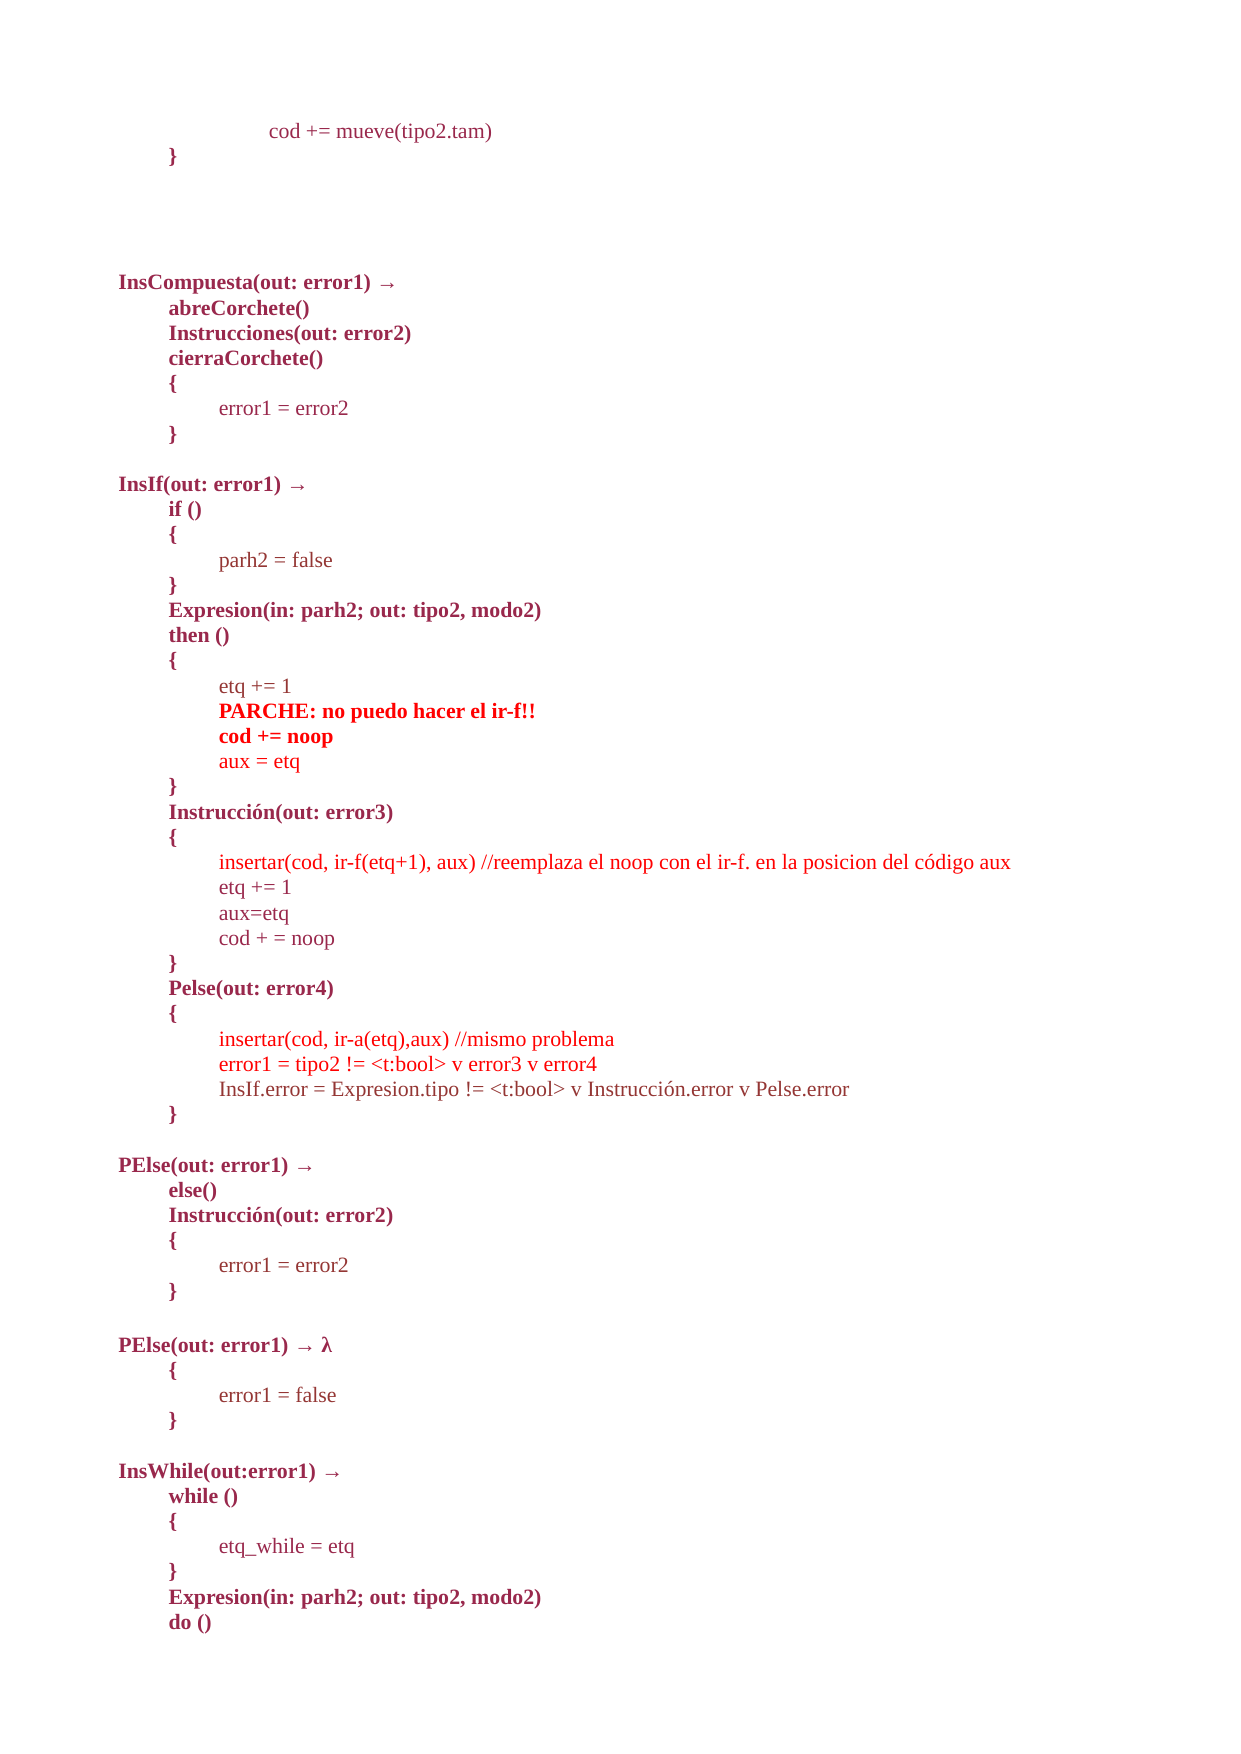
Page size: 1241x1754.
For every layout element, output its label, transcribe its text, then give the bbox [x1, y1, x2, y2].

text etq += 1 [118, 874, 1122, 899]
text { [168, 1000, 1122, 1026]
text { [168, 824, 1122, 849]
text InsIf.error = Expresion.tipo != <t:bool> v Instrucción.error v Pelse.error [168, 1076, 1122, 1101]
text abreCorchete() [118, 294, 1122, 320]
text while () [118, 1483, 1122, 1508]
text do () [168, 1609, 1122, 1634]
text InsIf(out: error1) → [118, 471, 1122, 496]
text Expresion(in: parh2; out: tipo2, modo2) [168, 1584, 1122, 1609]
text Pelse(out: error4) [168, 975, 1122, 1000]
text { [168, 1227, 1122, 1252]
text } [168, 572, 1122, 597]
text if () [118, 496, 1122, 521]
text cod += mueve(tipo2.tam) [168, 118, 1122, 143]
text aux = etq [168, 748, 1122, 773]
text { [168, 370, 1122, 395]
text } [168, 1407, 1122, 1432]
text InsCompuesta(out: error1) → [118, 269, 1122, 294]
text { [168, 647, 1122, 673]
text aux=etq [118, 899, 1122, 925]
text } [168, 773, 1122, 799]
text insertar(cod, ir-f(etq+1), aux) //reemplaza el noop con el ir-f. en la posicion del código aux [168, 849, 1122, 874]
text Instrucciones(out: error2) [168, 320, 1122, 345]
text } [168, 1101, 1122, 1126]
text PElse(out: error1) → [118, 1152, 1122, 1177]
text parh2 = false [168, 547, 1122, 572]
text PElse(out: error1) → λ [118, 1332, 1122, 1357]
text then () [168, 622, 1122, 647]
text cod += noop [168, 723, 1122, 748]
text Expresion(in: parh2; out: tipo2, modo2) [168, 597, 1122, 622]
text insertar(cod, ir-a(etq),aux) //mismo problema [168, 1026, 1122, 1051]
text error1 = tipo2 != <t:bool> v error3 v error4 [168, 1051, 1122, 1076]
text } [168, 1278, 1122, 1303]
text { [168, 521, 1122, 547]
text error1 = error2 [168, 1252, 1122, 1278]
text etq += 1 [168, 673, 1122, 698]
text error1 = false [168, 1382, 1122, 1407]
text error1 = error2 [168, 395, 1122, 421]
text etq_while = etq [118, 1533, 1122, 1558]
text Instrucción(out: error3) [168, 799, 1122, 824]
text else() [118, 1177, 1122, 1202]
text } [168, 421, 1122, 446]
text InsWhile(out:error1) → [118, 1458, 1122, 1483]
text cod + = noop [118, 925, 1122, 950]
text } [118, 1558, 1122, 1584]
text { [168, 1357, 1122, 1382]
text cierraCorchete() [168, 345, 1122, 370]
text PARCHE: no puedo hacer el ir-f!! [168, 698, 1122, 723]
text Instrucción(out: error2) [168, 1202, 1122, 1227]
text { [118, 1508, 1122, 1533]
text } [168, 950, 1122, 975]
text } [168, 143, 1122, 168]
